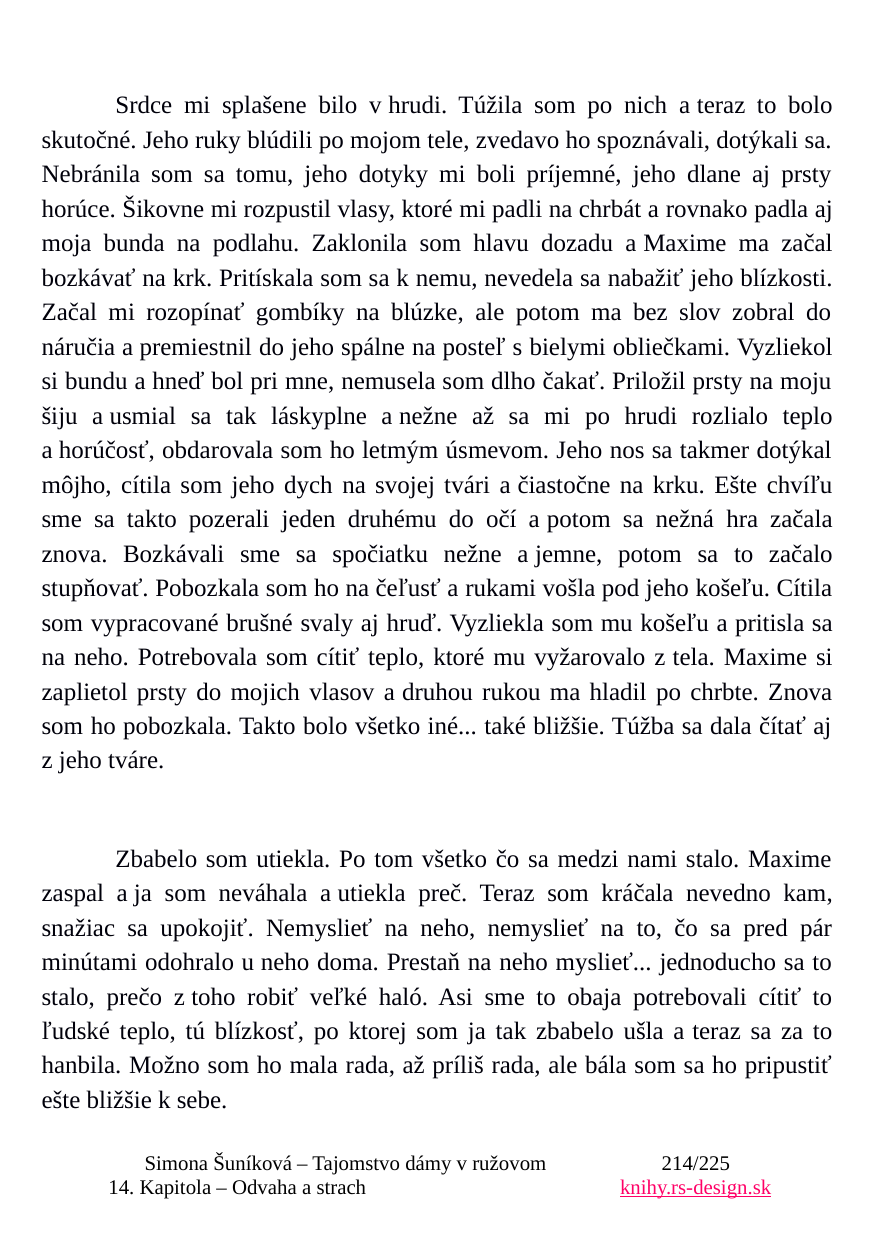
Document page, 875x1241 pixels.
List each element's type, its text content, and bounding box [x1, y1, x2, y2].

text Srdce mi splašene bilo v hrudi. Túžila som po nich a teraz to bolo skutočné. Jeho ruky blúdili po mojom tele, zvedavo ho spoznávali, dotýkali sa. Nebránila som sa tomu, jeho dotyky mi boli príjemné, jeho dlane aj prsty horúce. Šikovne mi rozpustil vlasy, ktoré mi padli na chrbát a rovnako padla aj moja bunda na podlahu. Zaklonila som hlavu dozadu a Maxime ma začal bozkávať na krk. Pritískala som sa k nemu, nevedela sa nabažiť jeho blízkosti. Začal mi rozopínať gombíky na blúzke, ale potom ma bez slov zobral do náručia a premiestnil do jeho spálne na posteľ s bielymi obliečkami. Vyzliekol si bundu a hneď bol pri mne, nemusela som dlho čakať. Priložil prsty na moju šiju a usmial sa tak láskyplne a nežne až sa mi po hrudi rozlialo teplo a horúčosť, obdarovala som ho letmým úsmevom. Jeho nos sa takmer dotýkal môjho, cítila som jeho dych na svojej tvári a čiastočne na krku. Ešte chvíľu sme sa takto pozerali jeden druhému do očí a potom sa nežná hra začala znova. Bozkávali sme sa spočiatku nežne a jemne, potom sa to začalo stupňovať. Pobozkala som ho na čeľusť a rukami vošla pod jeho košeľu. Cítila som vypracované brušné svaly aj hruď. Vyzliekla som mu košeľu a pritisla sa na neho. Potrebovala som cítiť teplo, ktoré mu vyžarovalo z tela. Maxime si zaplietol prsty do mojich vlasov a druhou rukou ma hladil po chrbte. Znova som ho pobozkala. Takto bolo všetko iné... také bližšie. Túžba sa dala čítať aj z jeho tváre. [41, 90, 833, 774]
text Zbabelo som utiekla. Po tom všetko čo sa medzi nami stalo. Maxime zaspal a ja som neváhala a utiekla preč. Teraz som kráčala nevedno kam, snažiac sa upokojiť. Nemyslieť na neho, nemyslieť na to, čo sa pred pár minútami odohralo u neho doma. Prestaň na neho myslieť... jednoducho sa to stalo, prečo z toho robiť veľké haló. Asi sme to obaja potrebovali cítiť to ľudské teplo, tú blízkosť, po ktorej som ja tak zbabelo ušla a teraz sa za to hanbila. Možno som ho mala rada, až príliš rada, ale bála som sa ho pripustiť ešte bližšie k sebe. [41, 844, 833, 1114]
